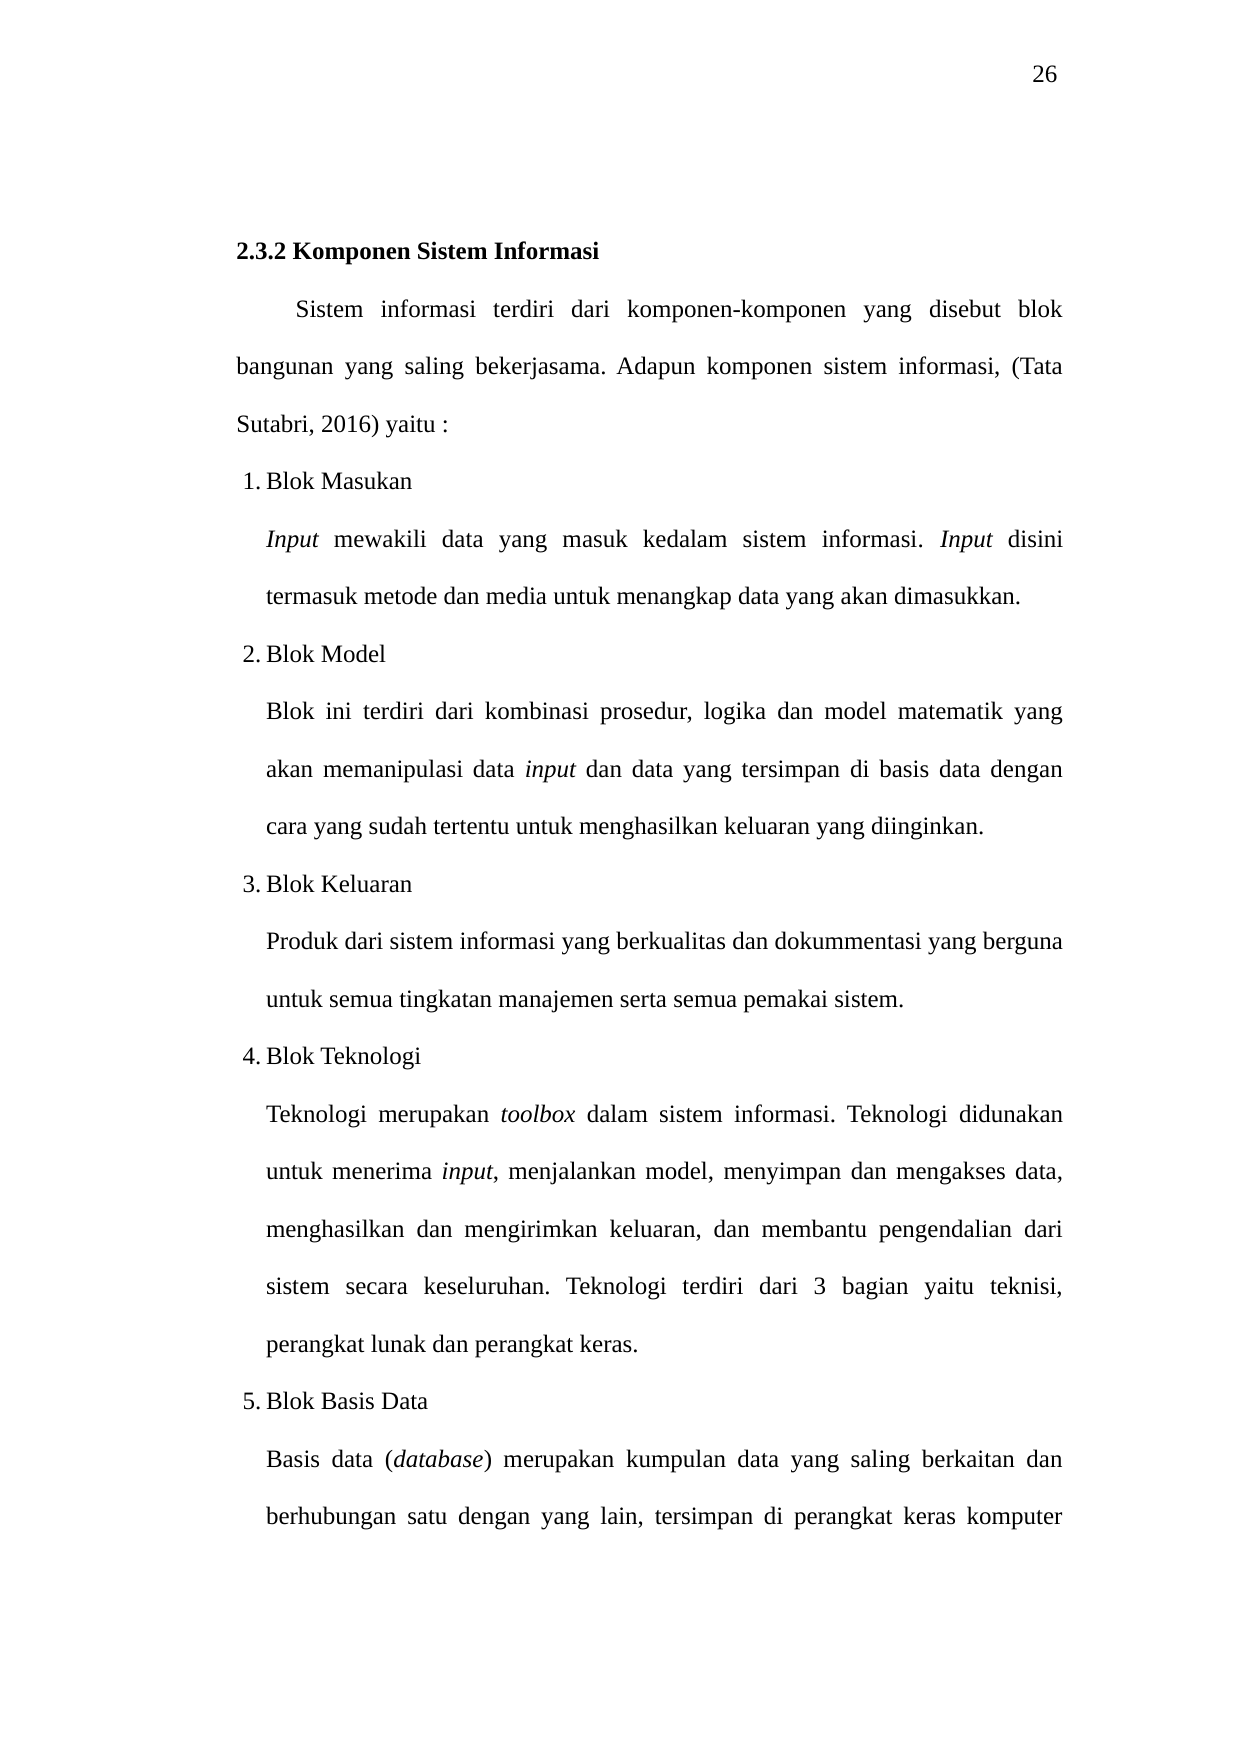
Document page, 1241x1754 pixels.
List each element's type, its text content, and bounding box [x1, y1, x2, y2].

list Blok Basis Data [236, 1386, 1063, 1415]
list Blok ini terdiri dari kombinasi prosedur, logika dan model matematik yang akan memanipulasi data input dan data yang tersimpan di basis data dengan cara yang sudah tertentu untuk menghasilkan keluaran yang diinginkan. [236, 696, 1063, 840]
list Teknologi merupakan toolbox dalam sistem informasi. Teknologi didunakan untuk menerima input, menjalankan model, menyimpan dan mengakses data, menghasilkan dan mengirimkan keluaran, dan membantu pengendalian dari sistem secara keseluruhan. Teknologi terdiri dari 3 bagian yaitu teknisi, perangkat lunak dan perangkat keras. [236, 1099, 1063, 1357]
list Basis data (database) merupakan kumpulan data yang saling berkaitan dan berhubungan satu dengan yang lain, tersimpan di perangkat keras komputer [236, 1444, 1063, 1530]
list Blok Model [236, 639, 1063, 667]
subtitle 2.3.2 Komponen Sistem Informasi [236, 236, 1063, 265]
list Input mewakili data yang masuk kedalam sistem informasi. Input disini termasuk metode dan media untuk menangkap data yang akan dimasukkan. [236, 524, 1063, 610]
list Blok Keluaran [236, 869, 1063, 897]
list Blok Masukan [236, 466, 1063, 495]
text Sistem informasi terdiri dari komponen-komponen yang disebut blok bangunan yang saling bekerjasama. Adapun komponen sistem informasi, (Tata Sutabri, 2016) yaitu : [236, 294, 1063, 437]
list Blok Teknologi [236, 1041, 1063, 1070]
list Produk dari sistem informasi yang berkualitas dan dokummentasi yang berguna untuk semua tingkatan manajemen serta semua pemakai sistem. [236, 926, 1063, 1012]
